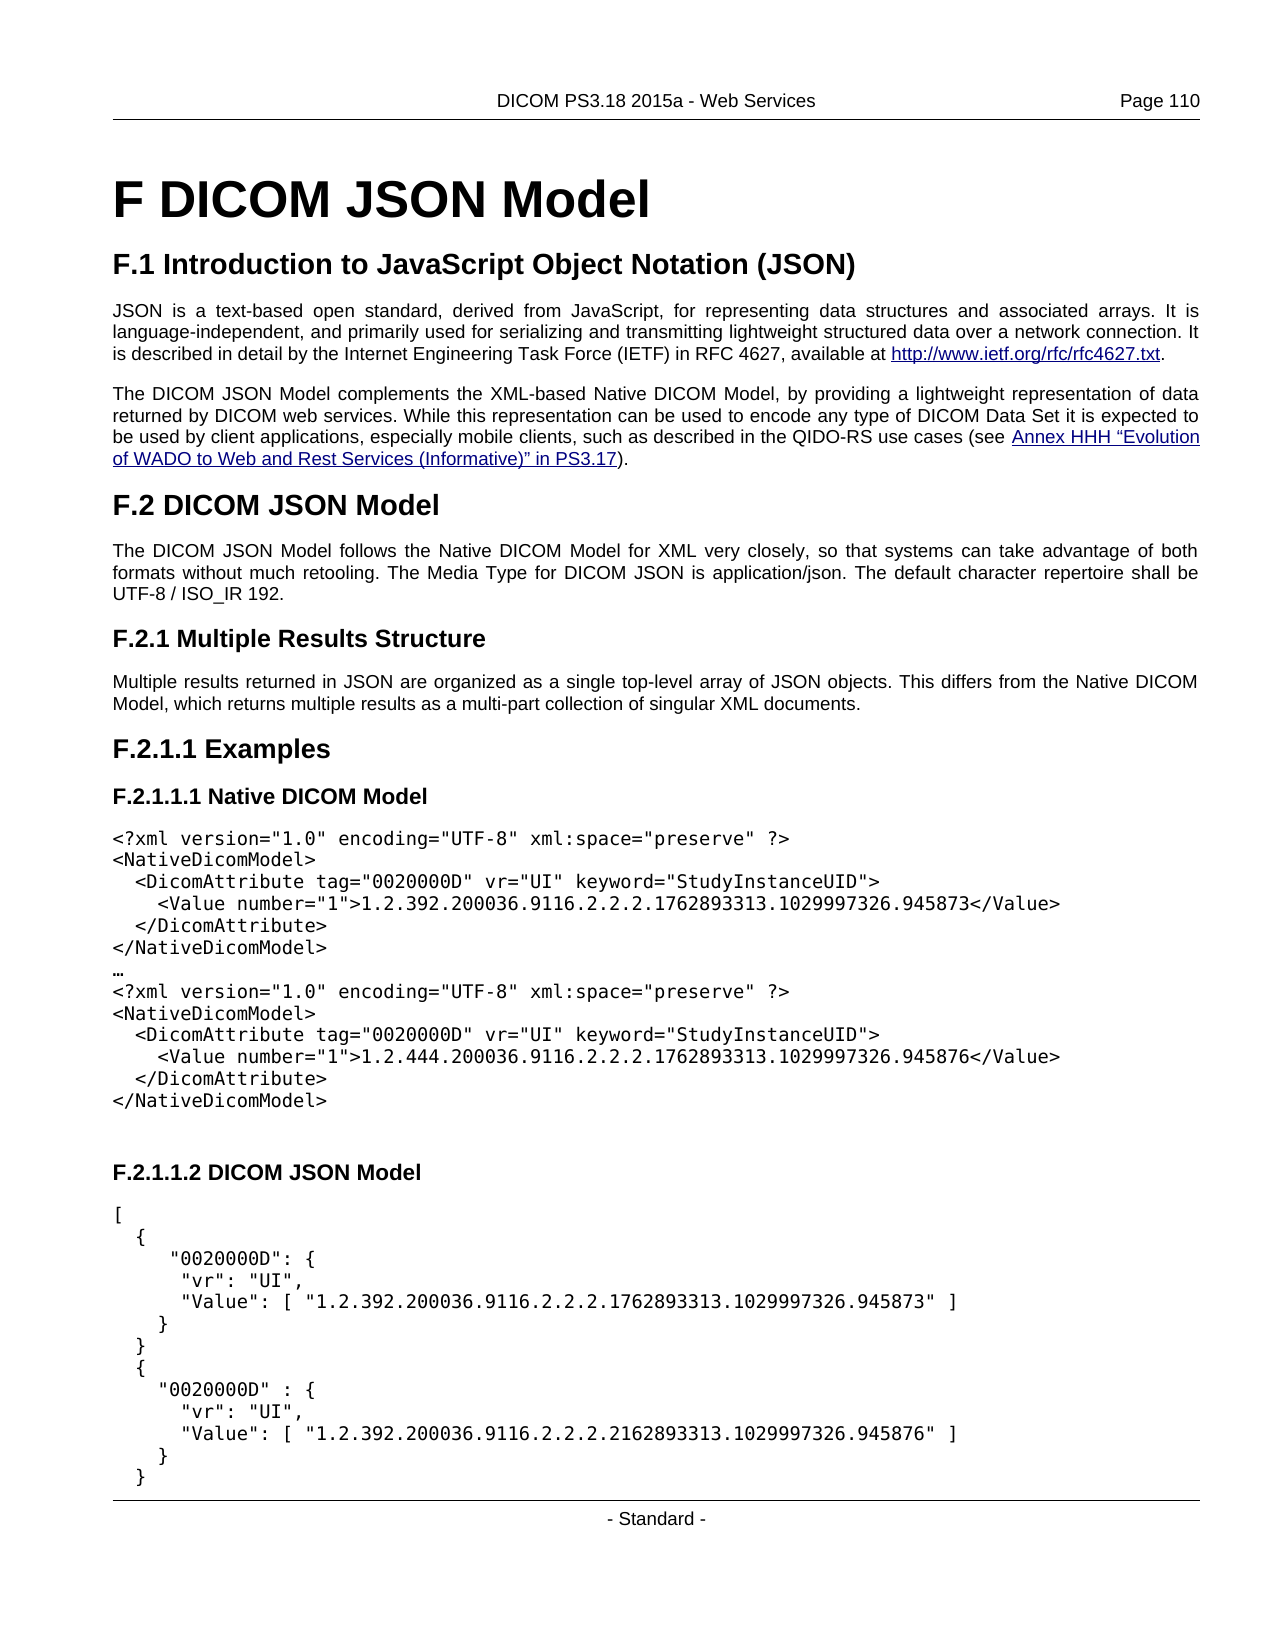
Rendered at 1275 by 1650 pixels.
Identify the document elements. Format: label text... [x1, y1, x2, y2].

text F DICOM JSON Model [112, 169, 1200, 228]
text F.2.1 Multiple Results Structure [112, 623, 1200, 652]
text F.2.1.1.2 DICOM JSON Model [112, 1159, 1200, 1185]
text F.2.1.1.1 Native DICOM Model [112, 783, 1200, 809]
text Multiple results returned in JSON are organized as a single top-level array of JSON objects. This differs from the Native DICOM Model, which returns multiple results as a multi-part collection of singular XML documents. [112, 671, 1200, 714]
text The DICOM JSON Model follows the Native DICOM Model for XML very closely, so that systems can take advantage of both formats without much retooling. The Media Type for DICOM JSON is application/json. The default character repertoire shall be UTF-8 / ISO_IR 192. [112, 540, 1200, 605]
text [ { "0020000D": { "vr": "UI", "Value": [ "1.2.392.200036.9116.2.2.2.1762893313.1029997326.945873" ] } } { "0020000D" : { "vr": "UI", "Value": [ "1.2.392.200036.9116.2.2.2.2162893313.1029997326.945876" ] } } [112, 1204, 1200, 1488]
text JSON is a text-based open standard, derived from JavaScript, for representing data structures and associated arrays. It is language-independent, and primarily used for serializing and transmitting lightweight structured data over a network connection. It is described in detail by the Internet Engineering Task Force (IETF) in RFC 4627, available at http://​www.ietf.org/​rfc/​rfc4627.txt. [112, 299, 1200, 364]
text The DICOM JSON Model complements the XML-based Native DICOM Model, by providing a lightweight representation of data returned by DICOM web services. While this representation can be used to encode any type of DICOM Data Set it is expected to be used by client applications, especially mobile clients, such as described in the QIDO-RS use cases (see Annex HHH “Evolution of WADO to Web and Rest Services (Informative)” in PS3.17). [112, 383, 1200, 469]
text F.1 Introduction to JavaScript Object Notation (JSON) [112, 247, 1200, 281]
text F.2.1.1 Examples [112, 733, 1200, 764]
text F.2 DICOM JSON Model [112, 488, 1200, 521]
text <?xml version="1.0" encoding="UTF-8" xml:space="preserve" ?> <NativeDicomModel> <DicomAttribute tag="0020000D" vr="UI" keyword="StudyInstanceUID"> <Value number="1">1.2.392.200036.9116.2.2.2.1762893313.1029997326.945873</Value> </DicomAttribute> </NativeDicomModel> … <?xml version="1.0" encoding="UTF-8" xml:space="preserve" ?> <NativeDicomModel> <DicomAttribute tag="0020000D" vr="UI" keyword="StudyInstanceUID"> <Value number="1">1.2.444.200036.9116.2.2.2.1762893313.1029997326.945876</Value> </DicomAttribute> </NativeDicomModel> [112, 827, 1200, 1141]
